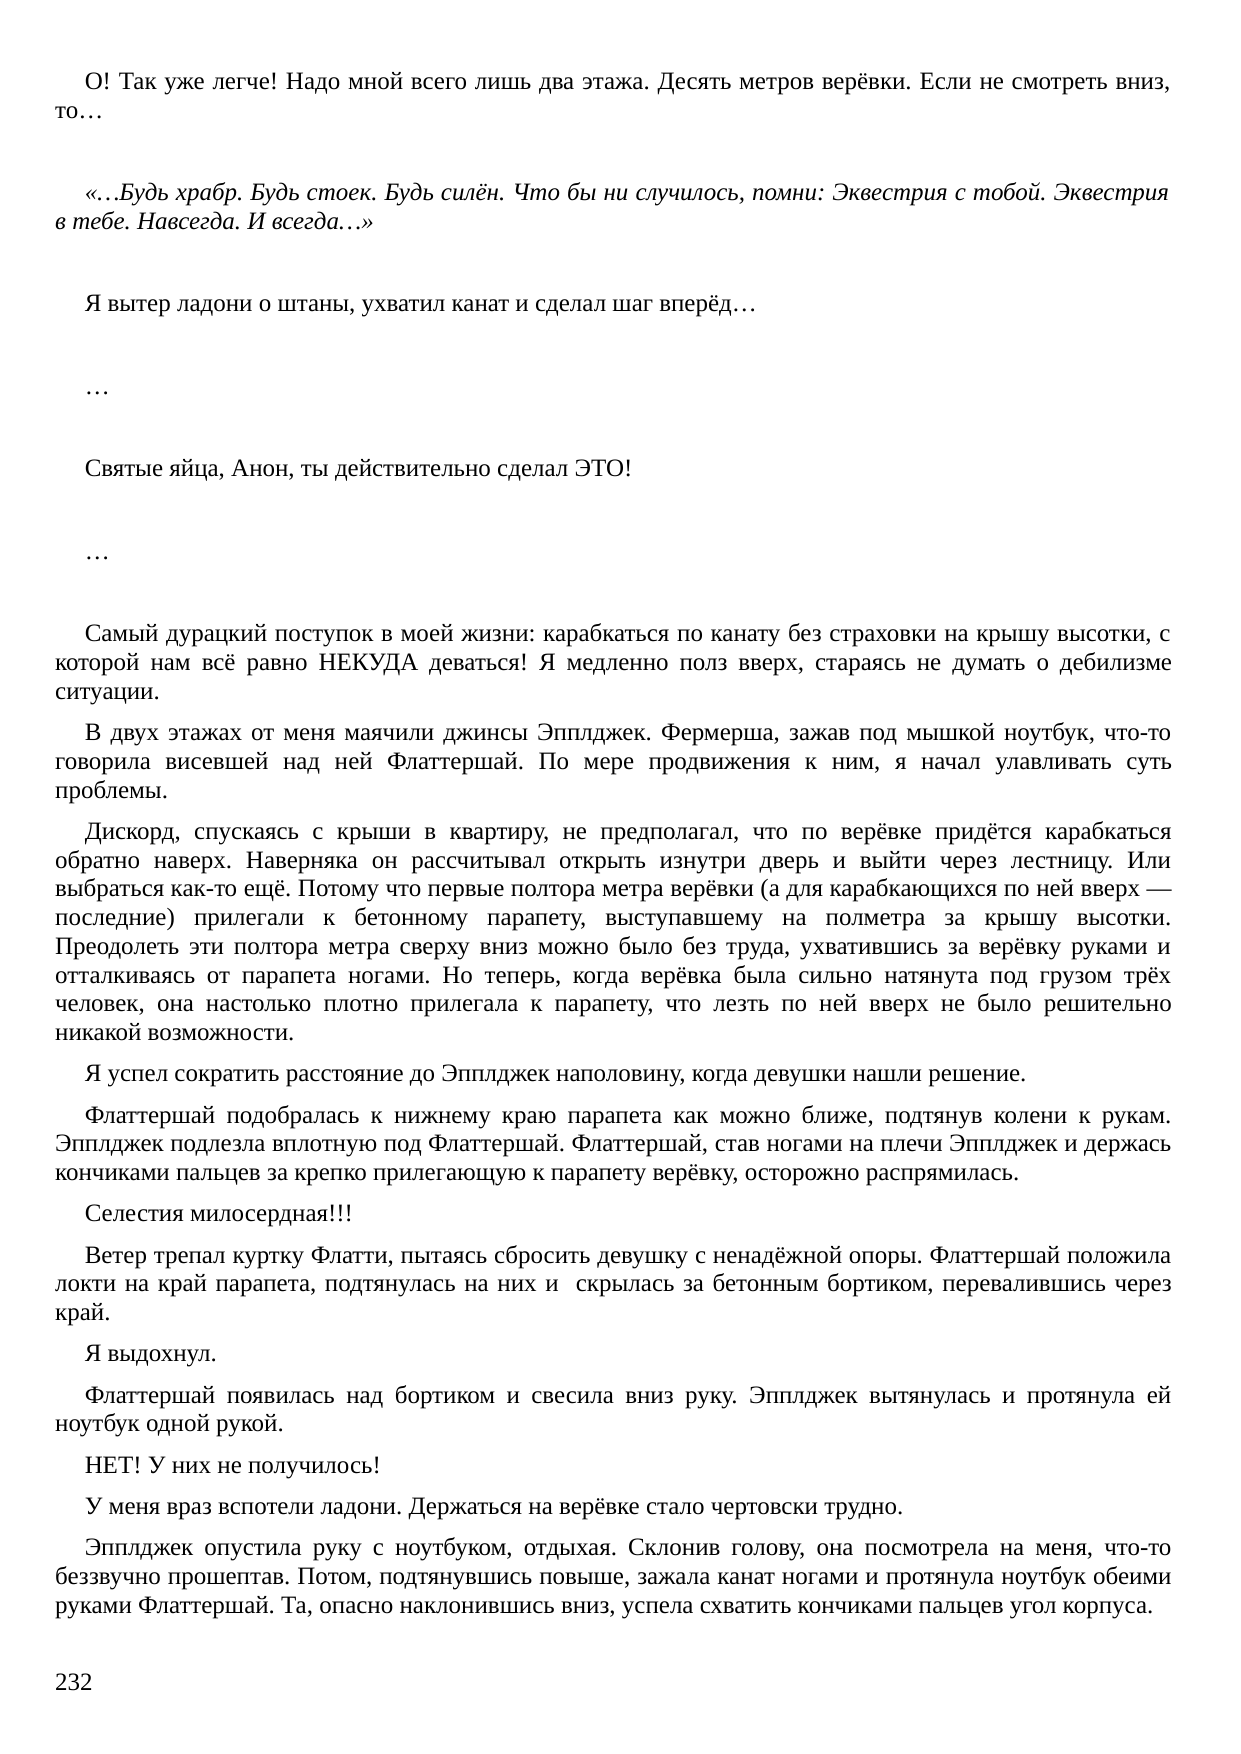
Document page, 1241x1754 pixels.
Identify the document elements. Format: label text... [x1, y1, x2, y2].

text «…Будь храбр. Будь стоек. Будь силён. Что бы ни случилось, помни: Эквестрия с тобой. Эквестрия в тебе. Навсегда. И всегда…» [55, 177, 1173, 235]
text … [55, 536, 1173, 565]
text Дискорд, спускаясь с крыши в квартиру, не предполагал, что по верёвке придётся карабкаться обратно наверх. Наверняка он рассчитывал открыть изнутри дверь и выйти через лестницу. Или выбраться как-то ещё. Потому что первые полтора метра верёвки (а для карабкающихся по ней вверх — последние) прилегали к бетонному парапету, выступавшему на полметра за крышу высотки. Преодолеть эти полтора метра сверху вниз можно было без труда, ухватившись за верёвку руками и отталкиваясь от парапета ногами. Но теперь, когда верёвка была сильно натянута под грузом трёх человек, она настолько плотно прилегала к парапету, что лезть по ней вверх не было решительно никакой возможности. [55, 816, 1173, 1046]
text Селестия милосердная!!! [55, 1198, 1173, 1227]
text Я вытер ладони о штаны, ухватил канат и сделал шаг вперёд… [55, 288, 1173, 317]
text Ветер трепал куртку Флатти, пытаясь сбросить девушку с ненадёжной опоры. Флаттершай положила локти на край парапета, подтянулась на них и скрылась за бетонным бортиком, перевалившись через край. [55, 1240, 1173, 1326]
text НЕТ! У них не получилось! [55, 1450, 1173, 1478]
text … [55, 371, 1173, 400]
text Флаттершай появилась над бортиком и свесила вниз руку. Эпплджек вытянулась и протянула ей ноутбук одной рукой. [55, 1380, 1173, 1437]
text Самый дурацкий поступок в моей жизни: карабкаться по канату без страховки на крышу высотки, с которой нам всё равно НЕКУДА деваться! Я медленно полз вверх, стараясь не думать о дебилизме ситуации. [55, 618, 1173, 705]
text Святые яйца, Анон, ты действительно сделал ЭТО! [55, 453, 1173, 482]
text Я успел сократить расстояние до Эпплджек наполовину, когда девушки нашли решение. [55, 1058, 1173, 1087]
text В двух этажах от меня маячили джинсы Эпплджек. Фермерша, зажав под мышкой ноутбук, что-то говорила висевшей над ней Флаттершай. По мере продвижения к ним, я начал улавливать суть проблемы. [55, 717, 1173, 803]
text Я выдохнул. [55, 1338, 1173, 1367]
text Эпплджек опустила руку с ноутбуком, отдыхая. Склонив голову, она посмотрела на меня, что-то беззвучно прошептав. Потом, подтянувшись повыше, зажала канат ногами и протянула ноутбук обеими руками Флаттершай. Та, опасно наклонившись вниз, успела схватить кончиками пальцев угол корпуса. [55, 1532, 1173, 1618]
text О! Так уже легче! Надо мной всего лишь два этажа. Десять метров верёвки. Если не смотреть вниз, то… [55, 66, 1173, 123]
text Флаттершай подобралась к нижнему краю парапета как можно ближе, подтянув колени к рукам. Эпплджек подлезла вплотную под Флаттершай. Флаттершай, став ногами на плечи Эпплджек и держась кончиками пальцев за крепко прилегающую к парапету верёвку, осторожно распрямилась. [55, 1100, 1173, 1186]
text У меня враз вспотели ладони. Держаться на верёвке стало чертовски трудно. [55, 1491, 1173, 1520]
